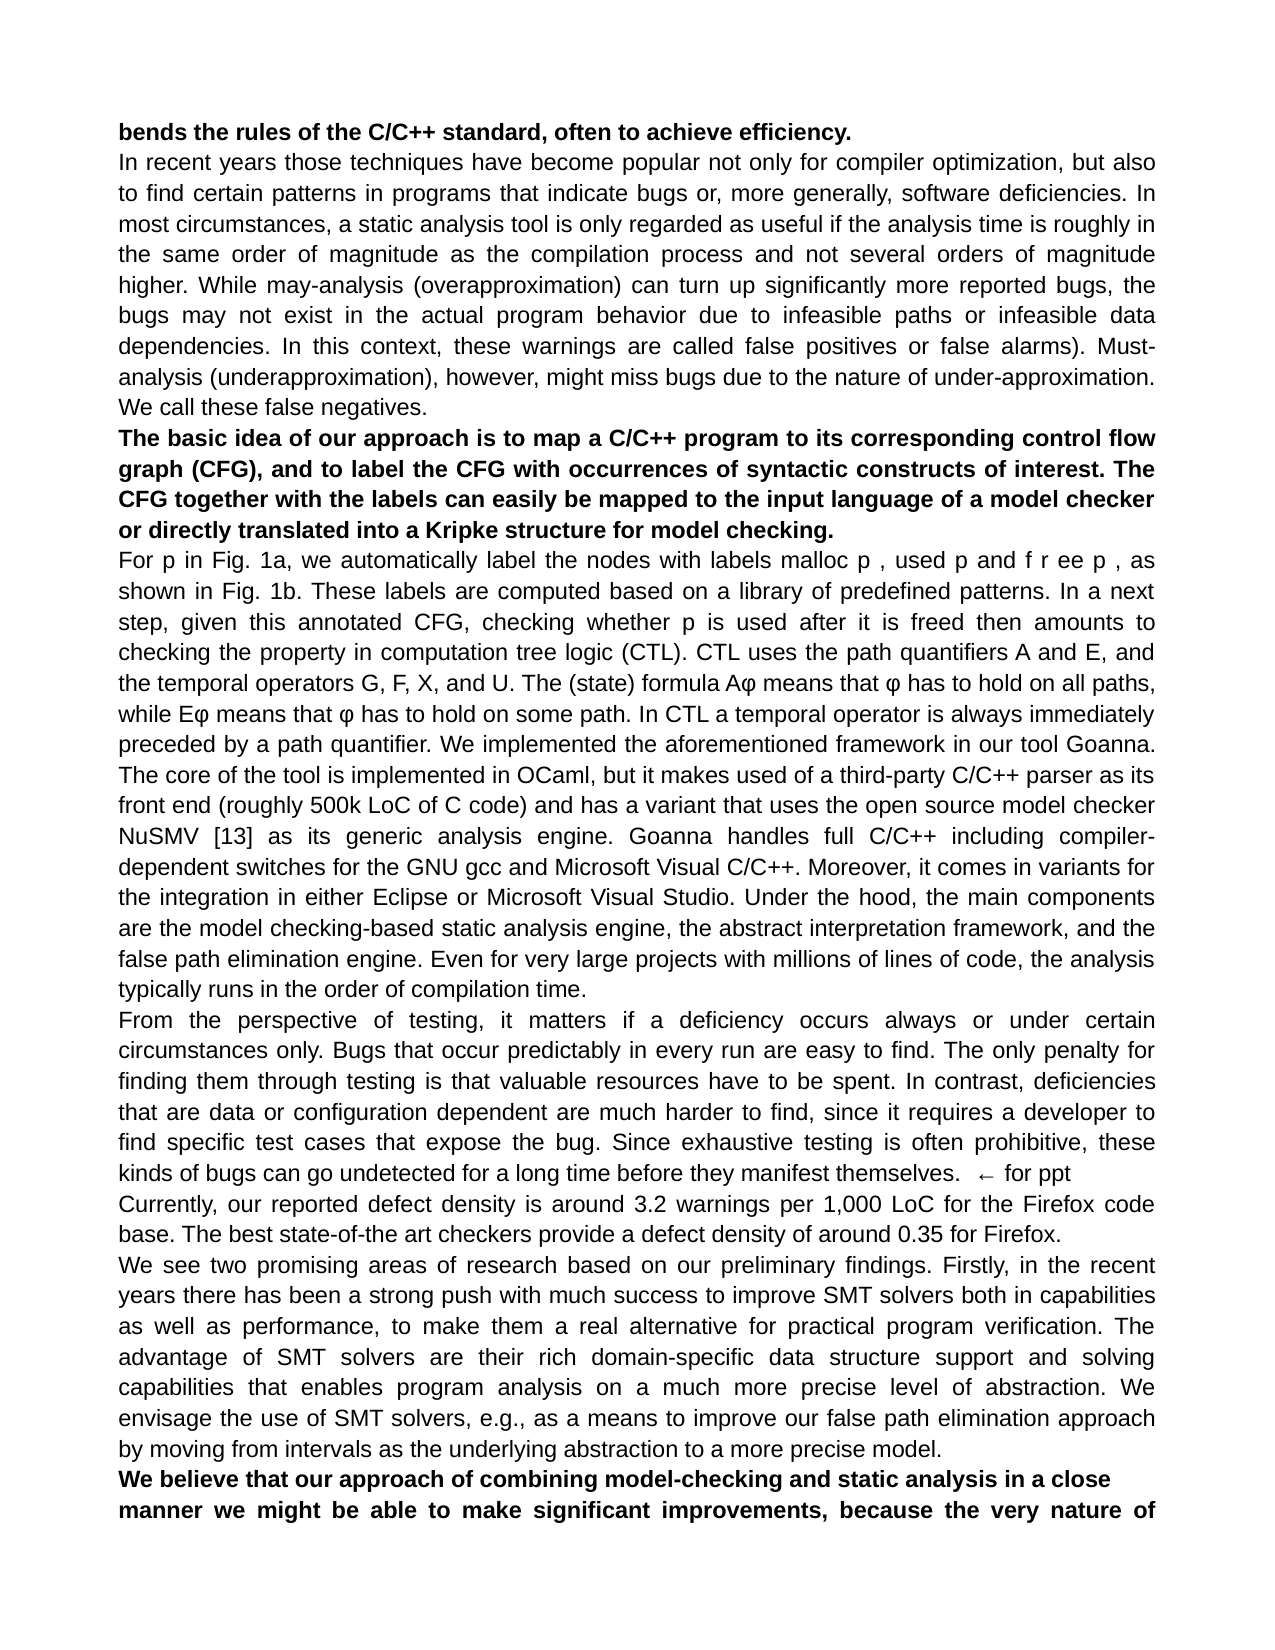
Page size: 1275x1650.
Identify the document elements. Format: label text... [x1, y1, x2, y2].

text We see two promising areas of research based on our preliminary findings. Firstly, in the recent years there has been a strong push with much success to improve SMT solvers both in capabilities as well as performance, to make them a real alternative for practical program verification. The advantage of SMT solvers are their rich domain-specific data structure support and solving capabilities that enables program analysis on a much more precise level of abstraction. We envisage the use of SMT solvers, e.g., as a means to improve our false path elimination approach by moving from intervals as the underlying abstraction to a more precise model. [118, 1251, 1157, 1462]
text Currently, our reported defect density is around 3.2 warnings per 1,000 LoC for the Firefox code base. The best state-of-the art checkers provide a defect density of around 0.35 for Firefox. [118, 1190, 1157, 1247]
text For p in Fig. 1a, we automatically label the nodes with labels malloc p , used p and f r ee p , as shown in Fig. 1b. These labels are computed based on a library of predefined patterns. In a next step, given this annotated CFG, checking whether p is used after it is freed then amounts to checking the property in computation tree logic (CTL). CTL uses the path quantifiers A and E, and the temporal operators G, F, X, and U. The (state) formula Aφ means that φ has to hold on all paths, while Eφ means that φ has to hold on some path. In CTL a temporal operator is always immediately preceded by a path quantifier. We implemented the aforementioned framework in our tool Goanna. The core of the tool is implemented in OCaml, but it makes used of a third-party C/C++ parser as its front end (roughly 500k LoC of C code) and has a variant that uses the open source model checker NuSMV [13] as its generic analysis engine. Goanna handles full C/C++ including compiler-dependent switches for the GNU gcc and Microsoft Visual C/C++. Moreover, it comes in variants for the integration in either Eclipse or Microsoft Visual Studio. Under the hood, the main components are the model checking-based static analysis engine, the abstract interpretation framework, and the false path elimination engine. Even for very large projects with millions of lines of code, the analysis typically runs in the order of compilation time. [118, 547, 1157, 1002]
text We believe that our approach of combining model-checking and static analysis in a close [118, 1466, 1157, 1492]
text In recent years those techniques have become popular not only for compiler optimization, but also to find certain patterns in programs that indicate bugs or, more generally, software deficiencies. In most circumstances, a static analysis tool is only regarded as useful if the analysis time is roughly in the same order of magnitude as the compilation process and not several orders of magnitude higher. While may-analysis (overapproximation) can turn up significantly more reported bugs, the bugs may not exist in the actual program behavior due to infeasible paths or infeasible data dependencies. In this context, these warnings are called false positives or false alarms). Must-analysis (underapproximation), however, might miss bugs due to the nature of under-approximation. We call these false negatives. [118, 149, 1157, 421]
text manner we might be able to make significant improvements, because the very nature of [118, 1496, 1157, 1523]
text bends the rules of the C/C++ standard, often to achieve efficiency. [118, 118, 1157, 145]
text From the perspective of testing, it matters if a deficiency occurs always or under certain circumstances only. Bugs that occur predictably in every run are easy to find. The only penalty for finding them through testing is that valuable resources have to be spent. In contrast, deficiencies that are data or configuration dependent are much harder to find, since it requires a developer to find specific test cases that expose the bug. Since exhaustive testing is often prohibitive, these kinds of bugs can go undetected for a long time before they manifest themselves. ← for ppt [118, 1006, 1157, 1186]
text The basic idea of our approach is to map a C/C++ program to its corresponding control flow graph (CFG), and to label the CFG with occurrences of syntactic constructs of interest. The CFG together with the labels can easily be mapped to the input language of a model checker or directly translated into a Kripke structure for model checking. [118, 424, 1157, 543]
